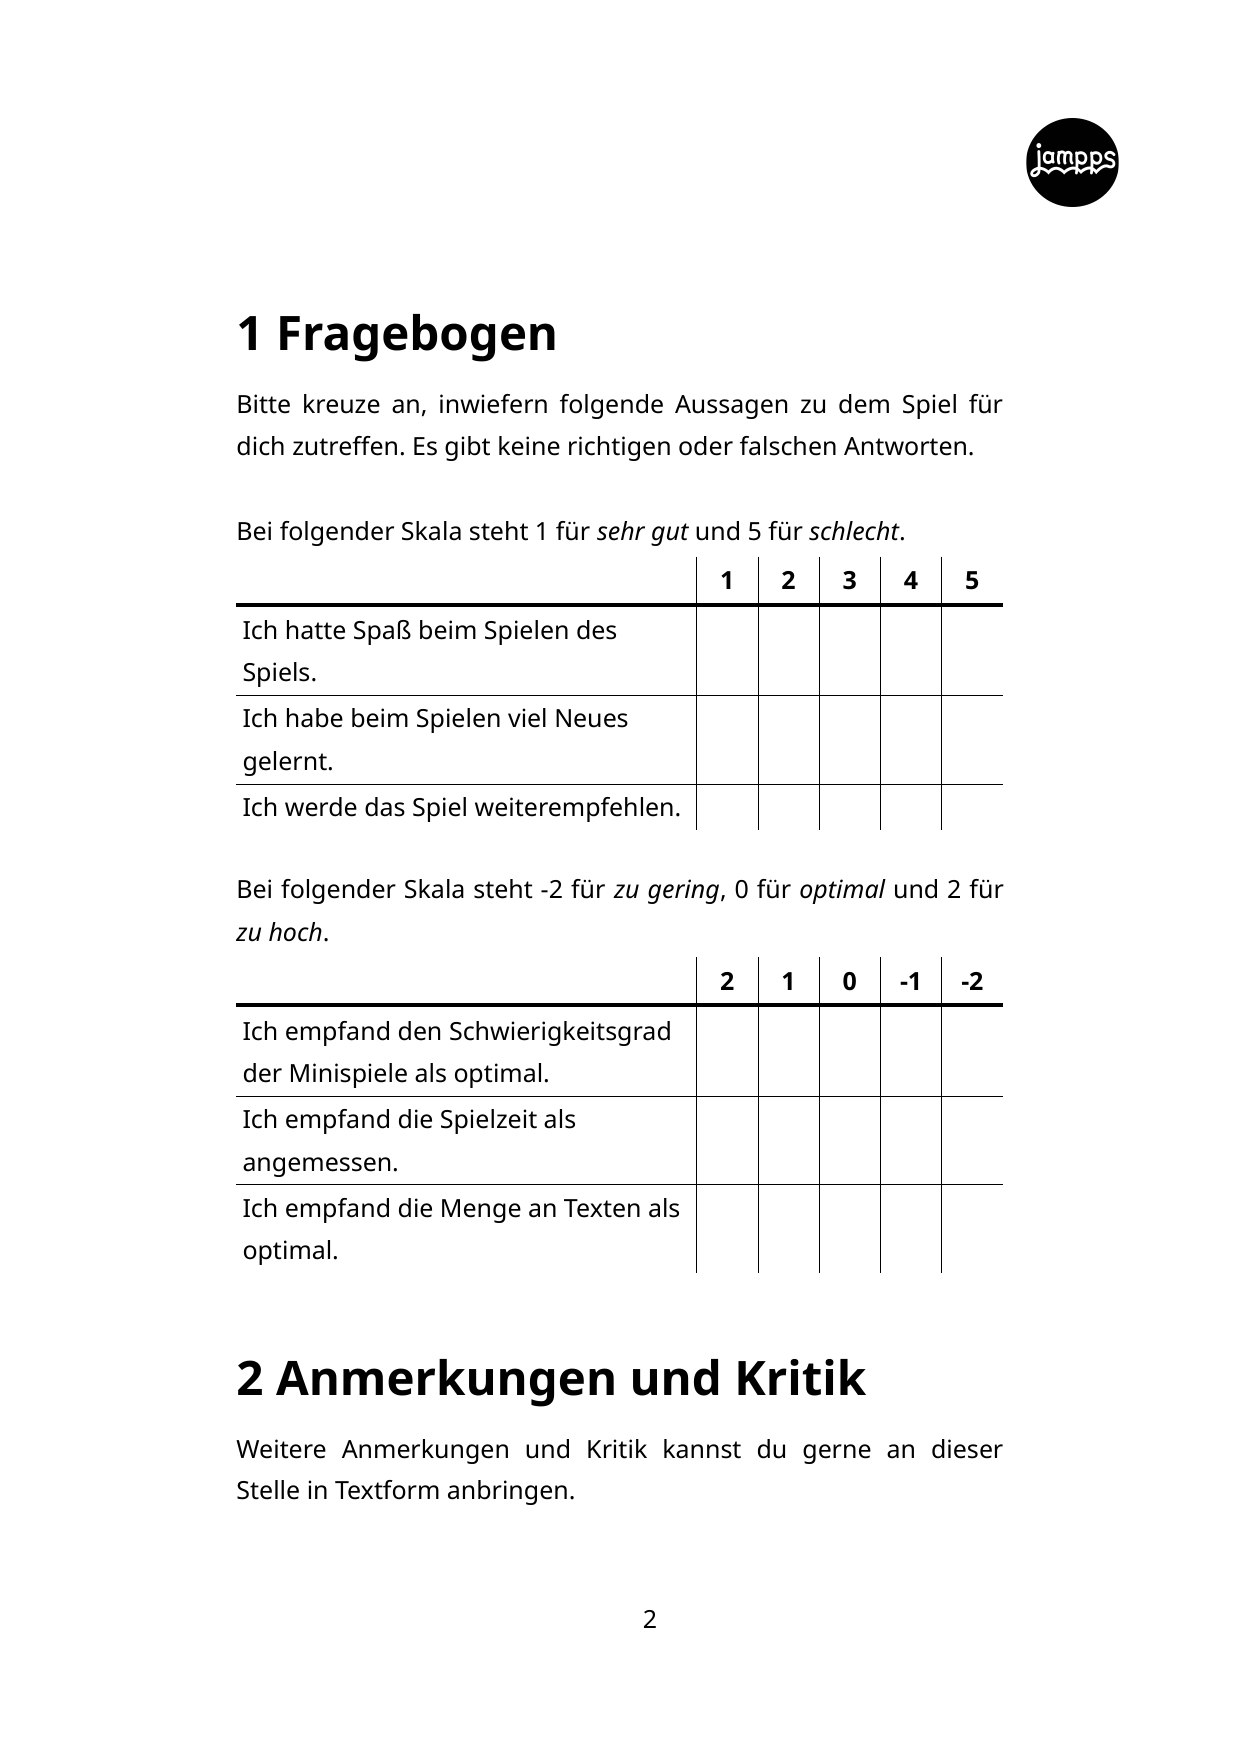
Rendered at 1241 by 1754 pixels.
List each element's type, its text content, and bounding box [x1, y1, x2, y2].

table_cell [759, 607, 819, 695]
table_cell Ich werde das Spiel weiterempfehlen. [236, 785, 696, 830]
table_cell [881, 1007, 941, 1096]
table_cell [942, 1097, 1003, 1184]
table_cell [881, 785, 941, 830]
table_cell [697, 1185, 758, 1273]
table_header -2 [942, 957, 1003, 1003]
table_cell [820, 696, 880, 784]
table_cell [697, 607, 758, 695]
table_header [236, 557, 696, 602]
subtitle Anmerkungen und Kritik [236, 1345, 1004, 1409]
table_cell [697, 1007, 758, 1096]
table_header 5 [942, 557, 1003, 602]
table_cell [881, 1185, 941, 1273]
table_header 2 [697, 957, 758, 1003]
table_cell [820, 1185, 880, 1273]
table_cell Ich empfand die Spielzeit als angemessen. [236, 1097, 696, 1184]
table_cell [759, 785, 819, 830]
text Weitere Anmerkungen und Kritik kannst du gerne an dieser Stelle in Textform anbringen. [236, 1432, 1004, 1506]
table_cell [942, 696, 1003, 784]
table_cell Ich hatte Spaß beim Spielen des Spiels. [236, 607, 696, 695]
table_cell [942, 607, 1003, 695]
table_cell Ich habe beim Spielen viel Neues gelernt. [236, 696, 696, 784]
table_cell [942, 1007, 1003, 1096]
table_cell [881, 1097, 941, 1184]
table_cell [820, 607, 880, 695]
table_cell Ich empfand den Schwierigkeitsgrad der Minispiele als optimal. [236, 1007, 696, 1096]
table_cell [759, 1007, 819, 1096]
table_cell [759, 1097, 819, 1184]
table_header 1 [697, 557, 758, 602]
text Bei folgender Skala steht 1 für sehr gut und 5 für schlecht. [236, 514, 1004, 548]
table_header [236, 957, 696, 1003]
table_cell [942, 785, 1003, 830]
table_cell Ich empfand die Menge an Texten als optimal. [236, 1185, 696, 1273]
table_cell [697, 1097, 758, 1184]
table_header 0 [820, 957, 880, 1003]
table_cell [820, 1097, 880, 1184]
table_header 1 [759, 957, 819, 1003]
table_cell [759, 1185, 819, 1273]
table_header 3 [820, 557, 880, 602]
table_cell [942, 1185, 1003, 1273]
text Bitte kreuze an, inwiefern folgende Aussagen zu dem Spiel für dich zutreffen. Es gibt keine richtigen oder falschen Antworten. [236, 387, 1004, 463]
table_header 4 [881, 557, 941, 602]
picture [1026, 118, 1119, 207]
table_cell [697, 696, 758, 784]
table_header -1 [881, 957, 941, 1003]
text Bei folgender Skala steht -2 für zu gering, 0 für optimal und 2 für zu hoch. [236, 872, 1004, 949]
table_cell [881, 607, 941, 695]
table_cell [881, 696, 941, 784]
subtitle Fragebogen [236, 300, 1004, 364]
table_cell [820, 1007, 880, 1096]
table_cell [759, 696, 819, 784]
table_header 2 [759, 557, 819, 602]
table_cell [697, 785, 758, 830]
table_cell [820, 785, 880, 830]
